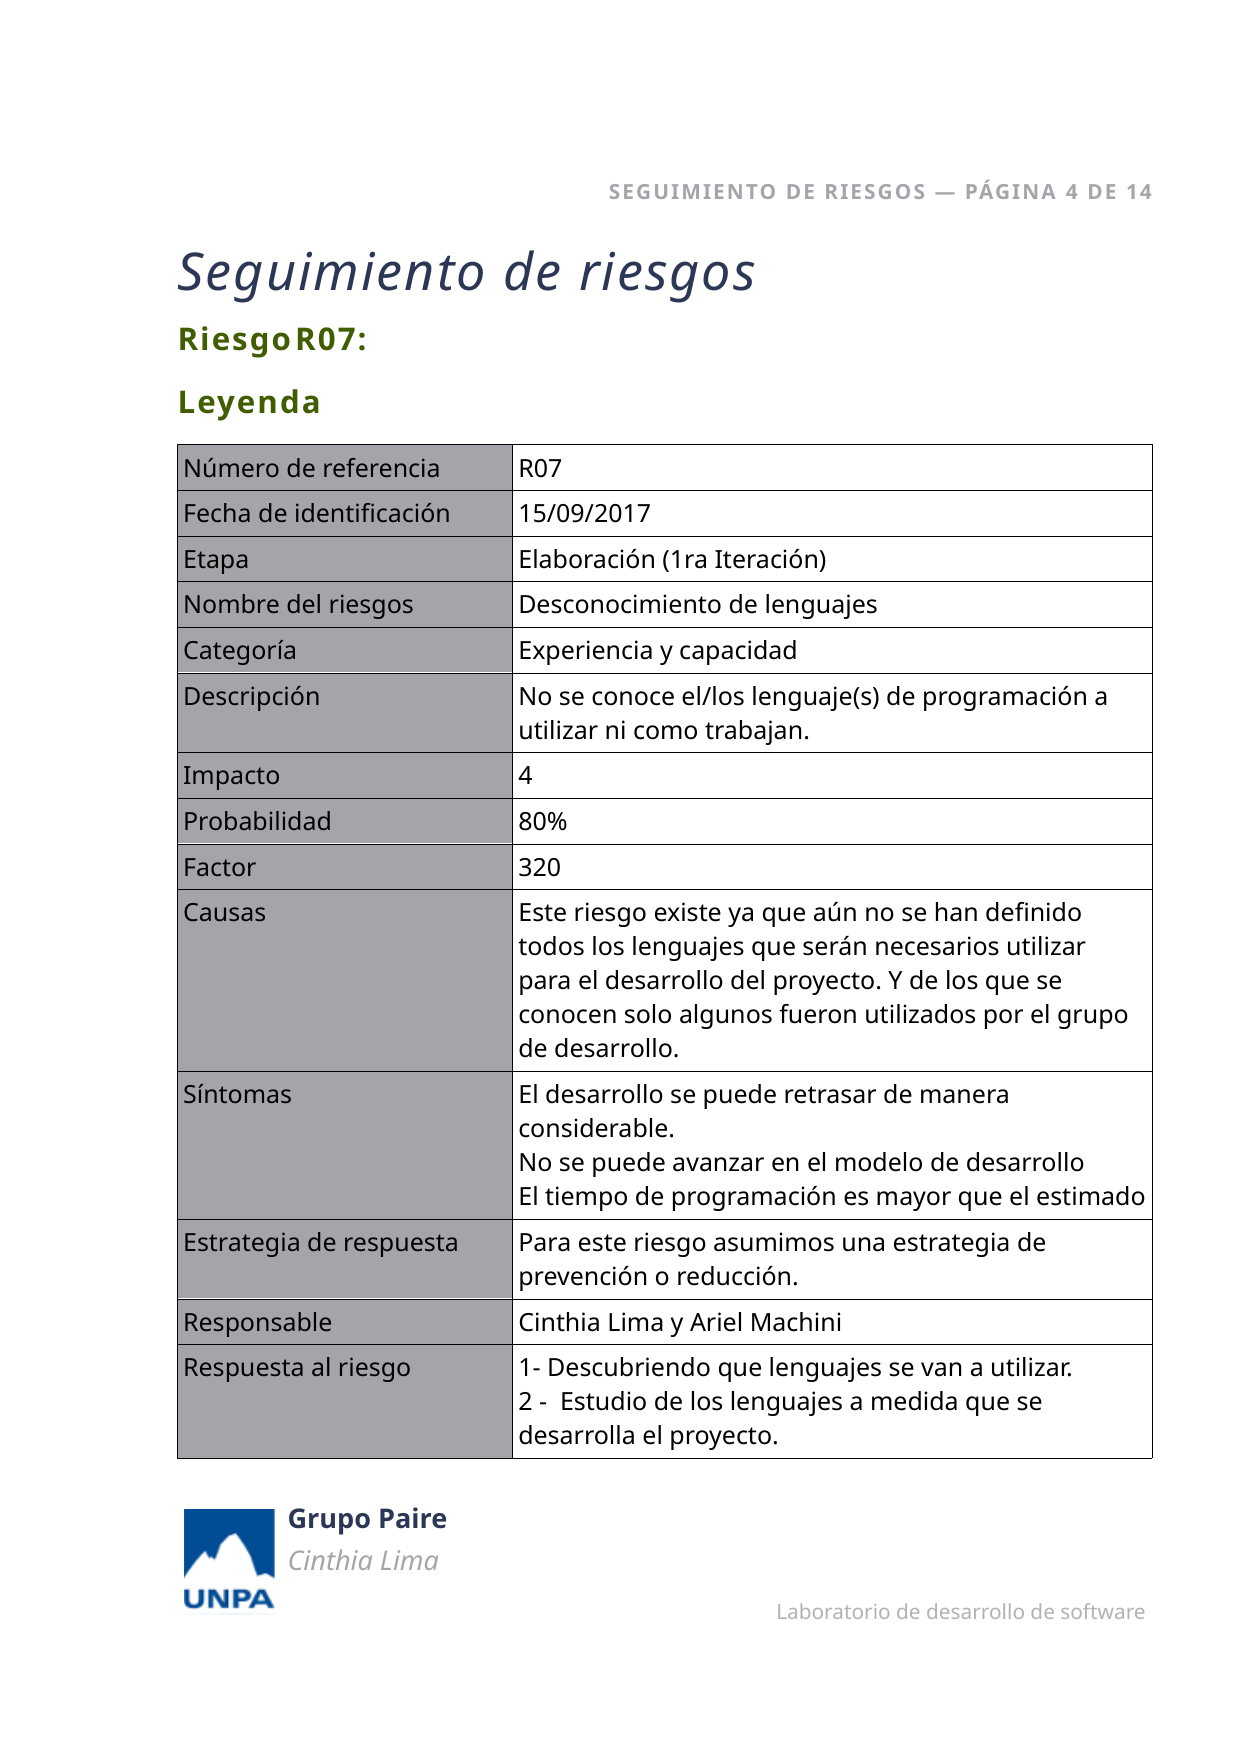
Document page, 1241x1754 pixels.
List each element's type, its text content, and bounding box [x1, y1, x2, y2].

table_cell Descripción [178, 674, 512, 752]
table_cell Este riesgo existe ya que aún no se han definido todos los lenguajes que serán necesarios utilizar para el desarrollo del proyecto. Y de los que se conocen solo algunos fueron utilizados por el grupo de desarrollo. [513, 890, 1152, 1071]
table_cell Estrategia de respuesta [178, 1220, 512, 1298]
table_cell Factor [178, 845, 512, 889]
table_cell Fecha de identificación [178, 491, 512, 536]
table_cell Para este riesgo asumimos una estrategia de prevención o reducción. [513, 1220, 1152, 1298]
table_cell Elaboración (1ra Iteración) [513, 537, 1152, 581]
table_cell Síntomas [178, 1072, 512, 1219]
table_cell Probabilidad [178, 799, 512, 843]
table_cell 320 [513, 845, 1152, 889]
table_cell Cinthia Lima y Ariel Machini [513, 1300, 1152, 1344]
table_header R07 [513, 445, 1152, 490]
table_cell Etapa [178, 537, 512, 581]
picture [184, 1509, 275, 1615]
text Riesgo R07: [177, 317, 1152, 359]
text Seguimiento de riesgos [177, 235, 1152, 306]
table_cell Impacto [178, 753, 512, 798]
table_cell Categoría [178, 628, 512, 672]
table_cell Respuesta al riesgo [178, 1345, 512, 1458]
text Leyenda [177, 381, 1152, 423]
table_cell Desconocimiento de lenguajes [513, 582, 1152, 627]
table_cell Causas [178, 890, 512, 1071]
table_cell 1- Descubriendo que lenguajes se van a utilizar. 2 - Estudio de los lenguajes a medida que se desarrolla el proyecto. [513, 1345, 1152, 1458]
table_cell 4 [513, 753, 1152, 798]
table_cell Experiencia y capacidad [513, 628, 1152, 672]
table_cell Responsable [178, 1300, 512, 1344]
table_cell No se conoce el/los lenguaje(s) de programación a utilizar ni como trabajan. [513, 674, 1152, 752]
table_cell Nombre del riesgos [178, 582, 512, 627]
table_cell 15/09/2017 [513, 491, 1152, 536]
table_cell El desarrollo se puede retrasar de manera considerable. No se puede avanzar en el modelo de desarrollo El tiempo de programación es mayor que el estimado [513, 1072, 1152, 1219]
table_cell 80% [513, 799, 1152, 843]
table_header Número de referencia [178, 445, 512, 490]
